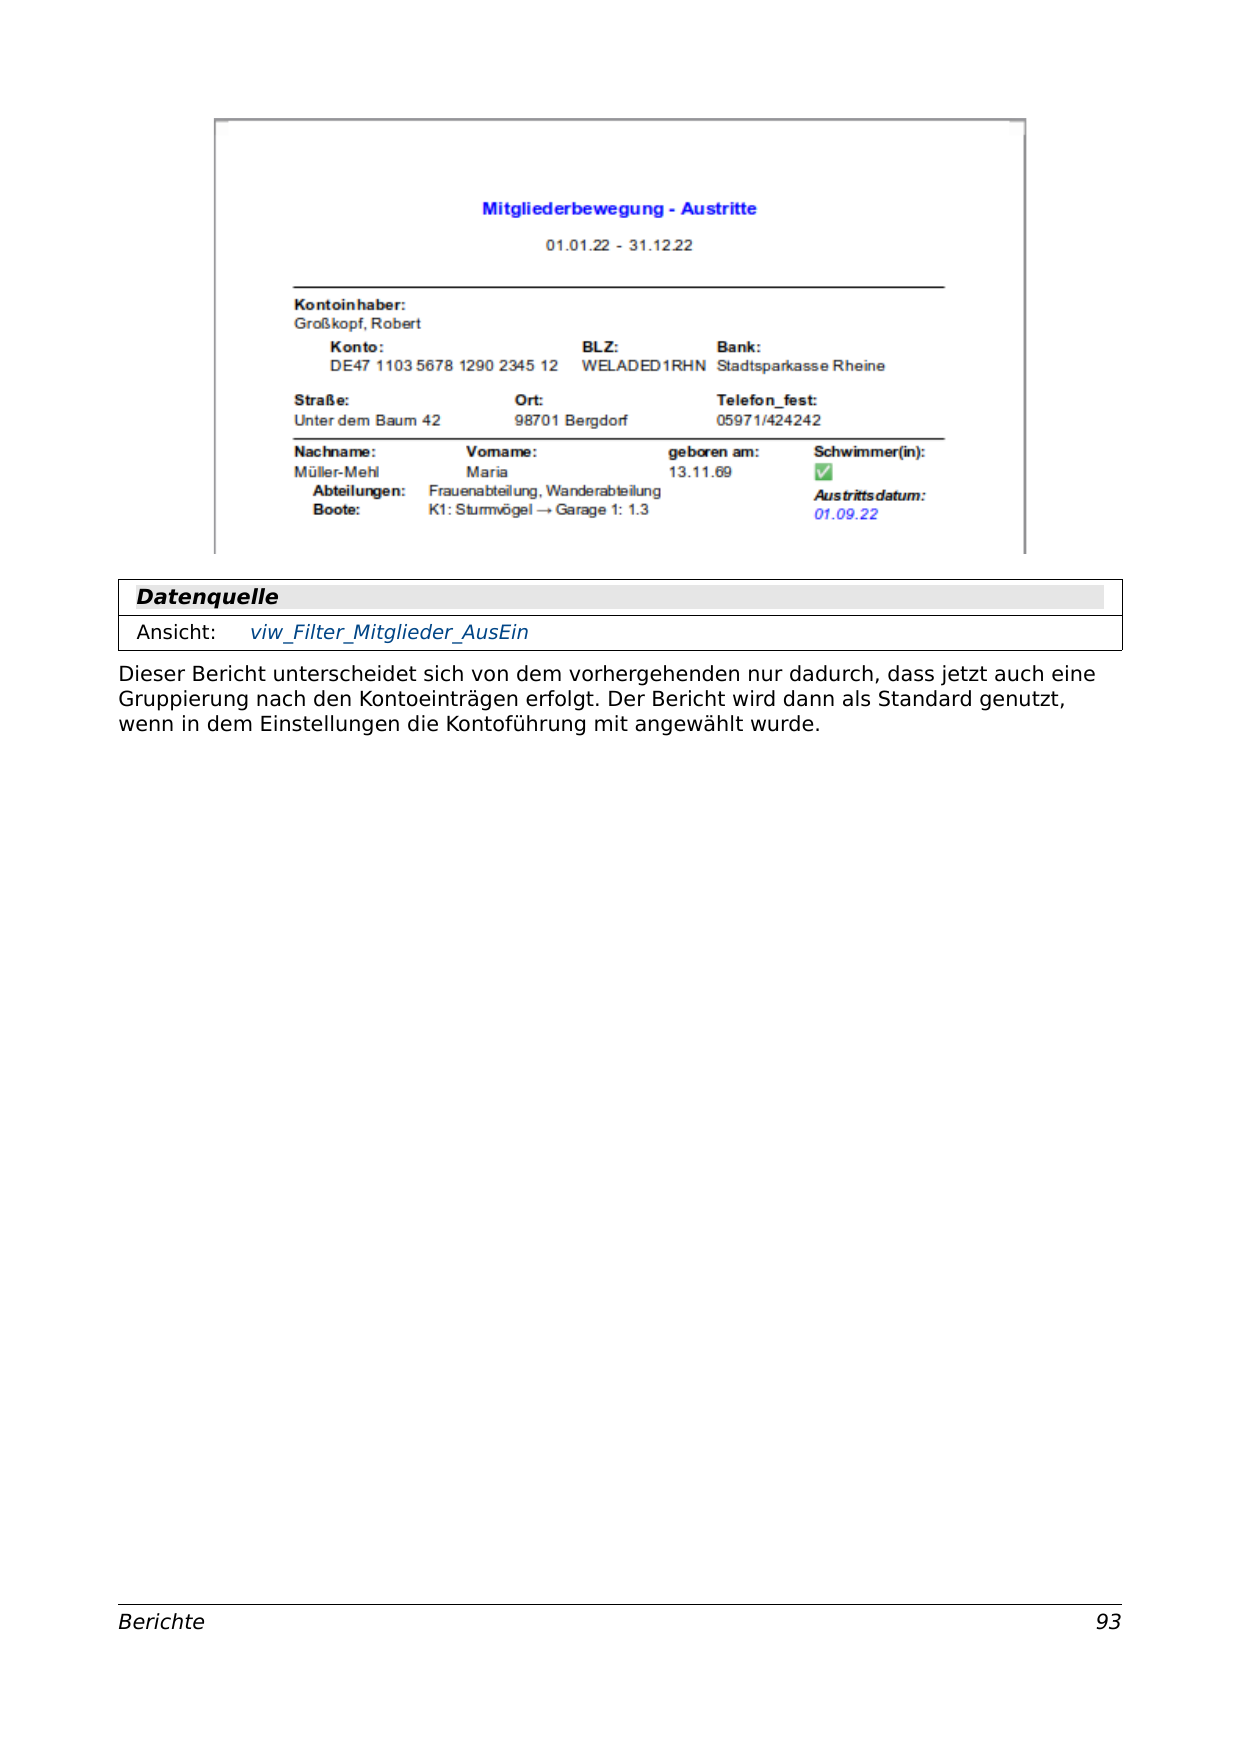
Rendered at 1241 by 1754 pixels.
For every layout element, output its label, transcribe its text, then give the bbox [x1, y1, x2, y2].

table_cell Ansicht: viw_Filter_Mitglieder_AusEin [119, 616, 1122, 650]
table_header Datenquelle [119, 580, 1122, 615]
text Dieser Bericht unterscheidet sich von dem vorhergehenden nur dadurch, dass jetzt auch eine Gruppierung nach den Kontoeinträgen erfolgt. Der Bericht wird dann als Standard genutzt, wenn in dem Einstellungen die Kontoführung mit angewählt wurde. [118, 662, 1122, 737]
